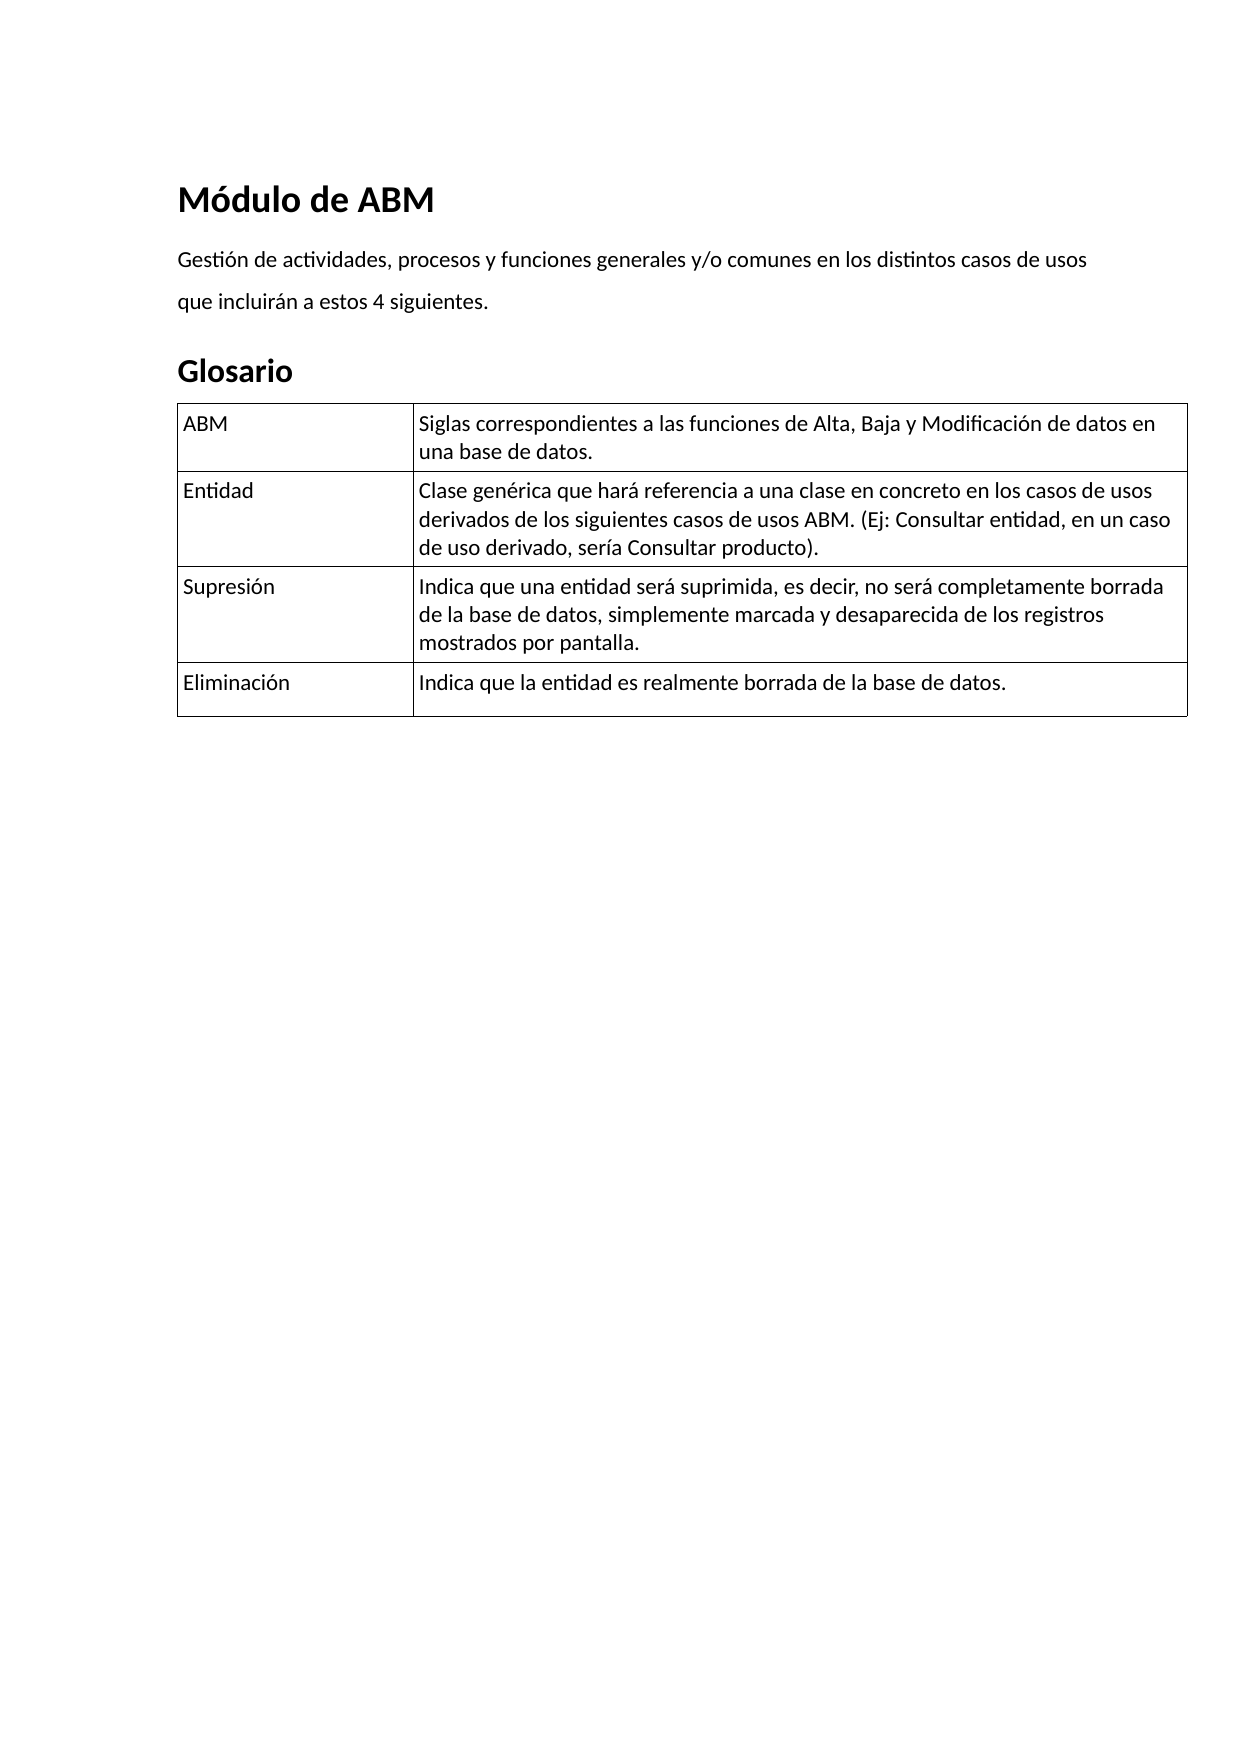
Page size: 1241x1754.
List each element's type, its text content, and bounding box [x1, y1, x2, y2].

text Gestión de actividades, procesos y funciones generales y/o comunes en los distintos casos de usos que incluirán a estos 4 siguientes. [177, 245, 1122, 315]
table_cell Indica que la entidad es realmente borrada de la base de datos. [414, 663, 1187, 716]
table_header ABM [178, 404, 413, 471]
table_cell Supresión [178, 567, 413, 662]
table_cell Eliminación [178, 663, 413, 716]
table_cell Clase genérica que hará referencia a una clase en concreto en los casos de usos derivados de los siguientes casos de usos ABM. (Ej: Consultar entidad, en un caso de uso derivado, sería Consultar producto). [414, 472, 1187, 566]
table_header Siglas correspondientes a las funciones de Alta, Baja y Modificación de datos en una base de datos. [414, 404, 1187, 471]
text Módulo de ABM [177, 176, 1122, 222]
subtitle Glosario [177, 350, 1122, 391]
table_cell Entidad [178, 472, 413, 566]
table_cell Indica que una entidad será suprimida, es decir, no será completamente borrada de la base de datos, simplemente marcada y desaparecida de los registros mostrados por pantalla. [414, 567, 1187, 662]
